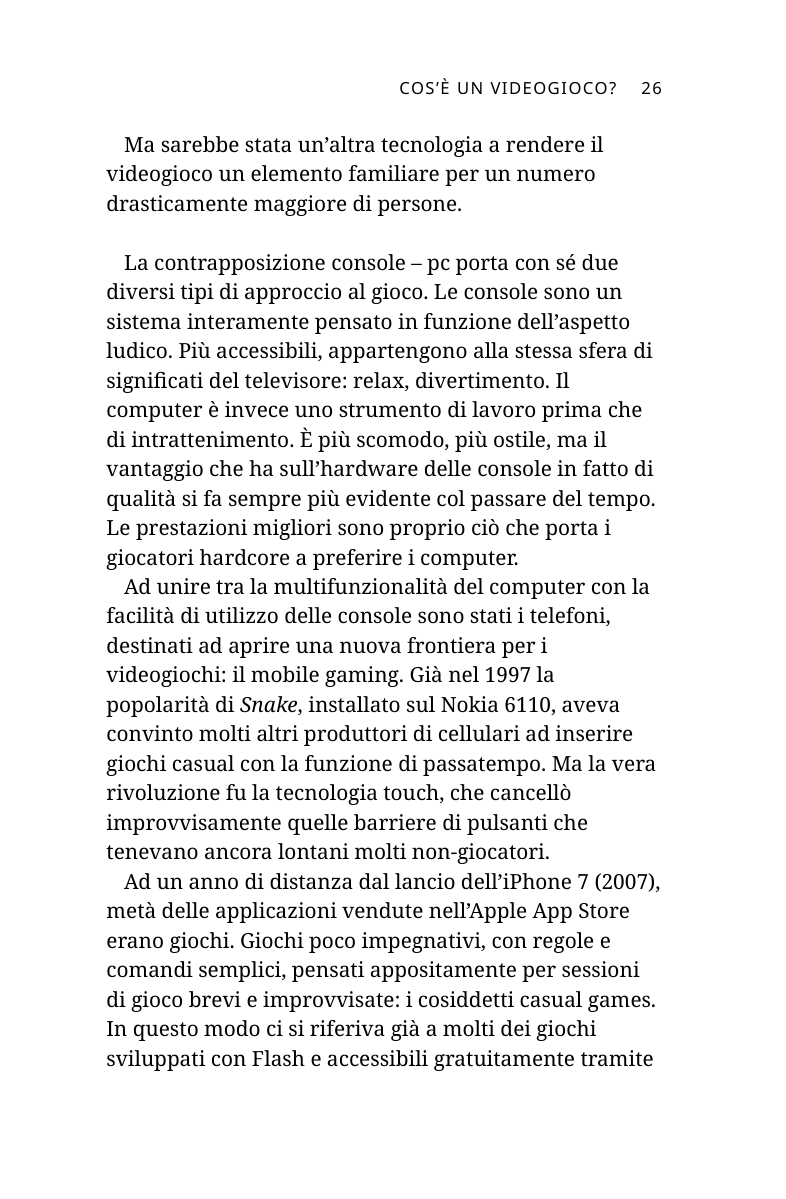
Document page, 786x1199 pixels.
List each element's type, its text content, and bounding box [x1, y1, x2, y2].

text Ma sarebbe stata un’altra tecnologia a rendere il videogioco un elemento familiare per un numero drasticamente maggiore di persone. [106, 129, 661, 217]
text Ad un anno di distanza dal lancio dell’iPhone 7 (2007), metà delle applicazioni vendute nell’Apple App Store erano giochi. Giochi poco impegnativi, con regole e comandi semplici, pensati appositamente per sessioni di gioco brevi e improvvisate: i cosiddetti casual games. In questo modo ci si riferiva già a molti dei giochi sviluppati con Flash e accessibili gratuitamente tramite [106, 866, 661, 1072]
text La contrapposizione console – pc porta con sé due diversi tipi di approccio al gioco. Le console sono un sistema interamente pensato in funzione dell’aspetto ludico. Più accessibili, appartengono alla stessa sfera di significati del televisore: relax, divertimento. Il computer è invece uno strumento di lavoro prima che di intrattenimento. È più scomodo, più ostile, ma il vantaggio che ha sull’hardware delle console in fatto di qualità si fa sempre più evidente col passare del tempo. Le prestazioni migliori sono proprio ciò che porta i giocatori hardcore a preferire i computer. [106, 247, 661, 571]
text Ad unire tra la multifunzionalità del computer con la facilità di utilizzo delle console sono stati i telefoni, destinati ad aprire una nuova frontiera per i videogiochi: il mobile gaming. Già nel 1997 la popolarità di Snake, installato sul Nokia 6110, aveva convinto molti altri produttori di cellulari ad inserire giochi casual con la funzione di passatempo. Ma la vera rivoluzione fu la tecnologia touch, che cancellò improvvisamente quelle barriere di pulsanti che tenevano ancora lontani molti non-giocatori. [106, 571, 661, 866]
